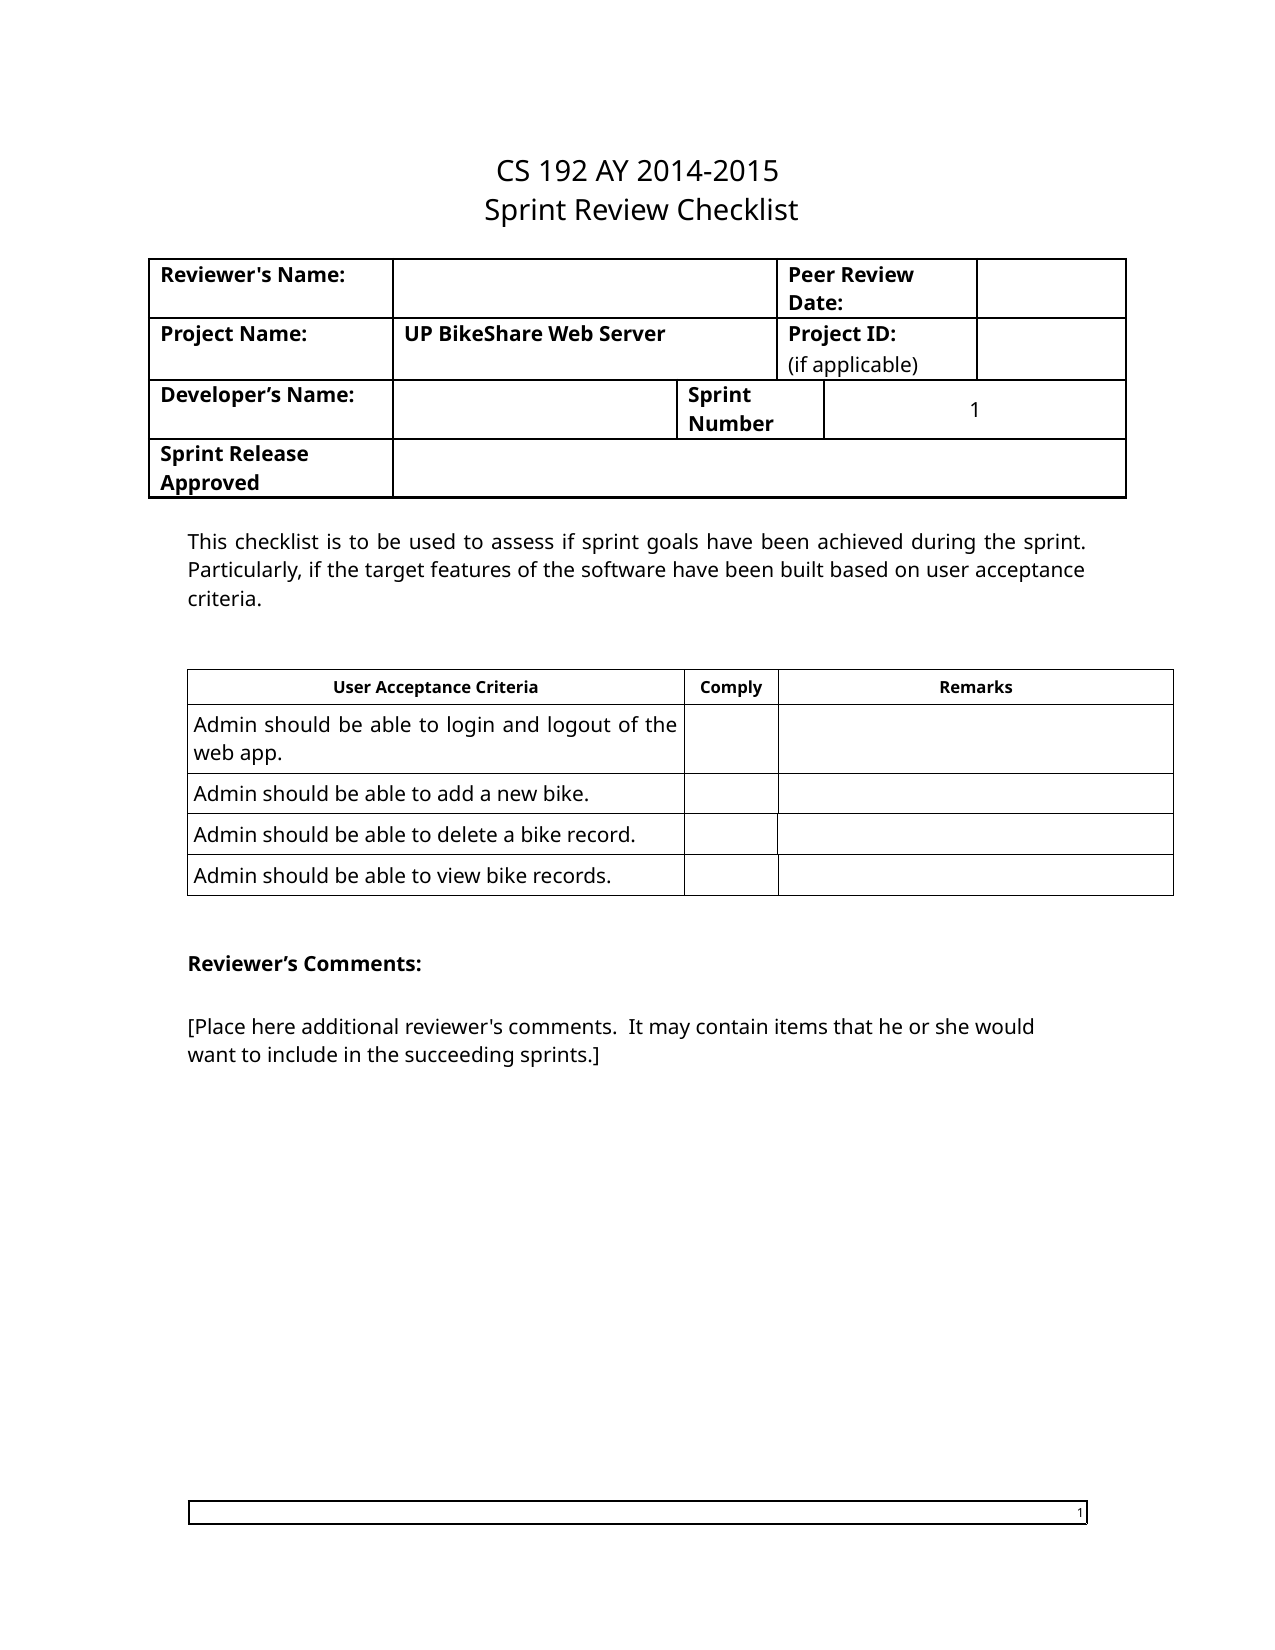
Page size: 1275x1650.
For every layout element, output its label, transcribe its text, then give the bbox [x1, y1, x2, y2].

text [Place here additional reviewer's comments. It may contain items that he or she would want to include in the succeeding sprints.] [187, 1012, 1087, 1069]
table_cell Sprint Release Approved [150, 440, 392, 496]
table_cell Developer’s Name: [150, 381, 392, 437]
subtitle Reviewer’s Comments: [187, 949, 1087, 1006]
table_cell [779, 705, 1173, 773]
table_cell [685, 705, 778, 773]
table_header [394, 260, 776, 317]
table_cell 1 [825, 381, 1125, 437]
table_cell Admin should be able to login and logout of the web app. [188, 705, 684, 773]
table_cell [978, 319, 1125, 378]
table_cell [685, 774, 778, 813]
table_cell Sprint Number [678, 381, 823, 437]
table_cell Admin should be able to add a new bike. [188, 774, 684, 813]
table_cell Admin should be able to view bike records. [188, 855, 684, 895]
table_cell (if applicable) [778, 348, 976, 378]
table_cell Project Name: [150, 319, 392, 378]
text CS 192 AY 2014-2015 [187, 150, 1087, 190]
text This checklist is to be used to assess if sprint goals have been achieved during the sprint. Particularly, if the target features of the software have been built based on user acceptance criteria. [187, 527, 1087, 612]
table_header [978, 260, 1125, 317]
table_header Peer Review Date: [778, 260, 976, 317]
table_header Remarks [779, 670, 1173, 704]
table_header User Acceptance Criteria [188, 670, 684, 704]
table_cell Admin should be able to delete a bike record. [188, 814, 684, 854]
table_cell [778, 814, 1173, 854]
table_cell [779, 774, 1173, 813]
table_header Comply [685, 670, 778, 704]
table_cell UP BikeShare Web Server [394, 319, 776, 378]
table_cell [394, 381, 676, 437]
table_cell [685, 814, 777, 854]
text Sprint Review Checklist [187, 190, 1087, 229]
table_cell [685, 855, 778, 895]
table_header Reviewer's Name: [150, 260, 392, 317]
table_cell Project ID: [778, 319, 976, 348]
table_cell [394, 440, 1125, 496]
table_cell [779, 855, 1173, 895]
